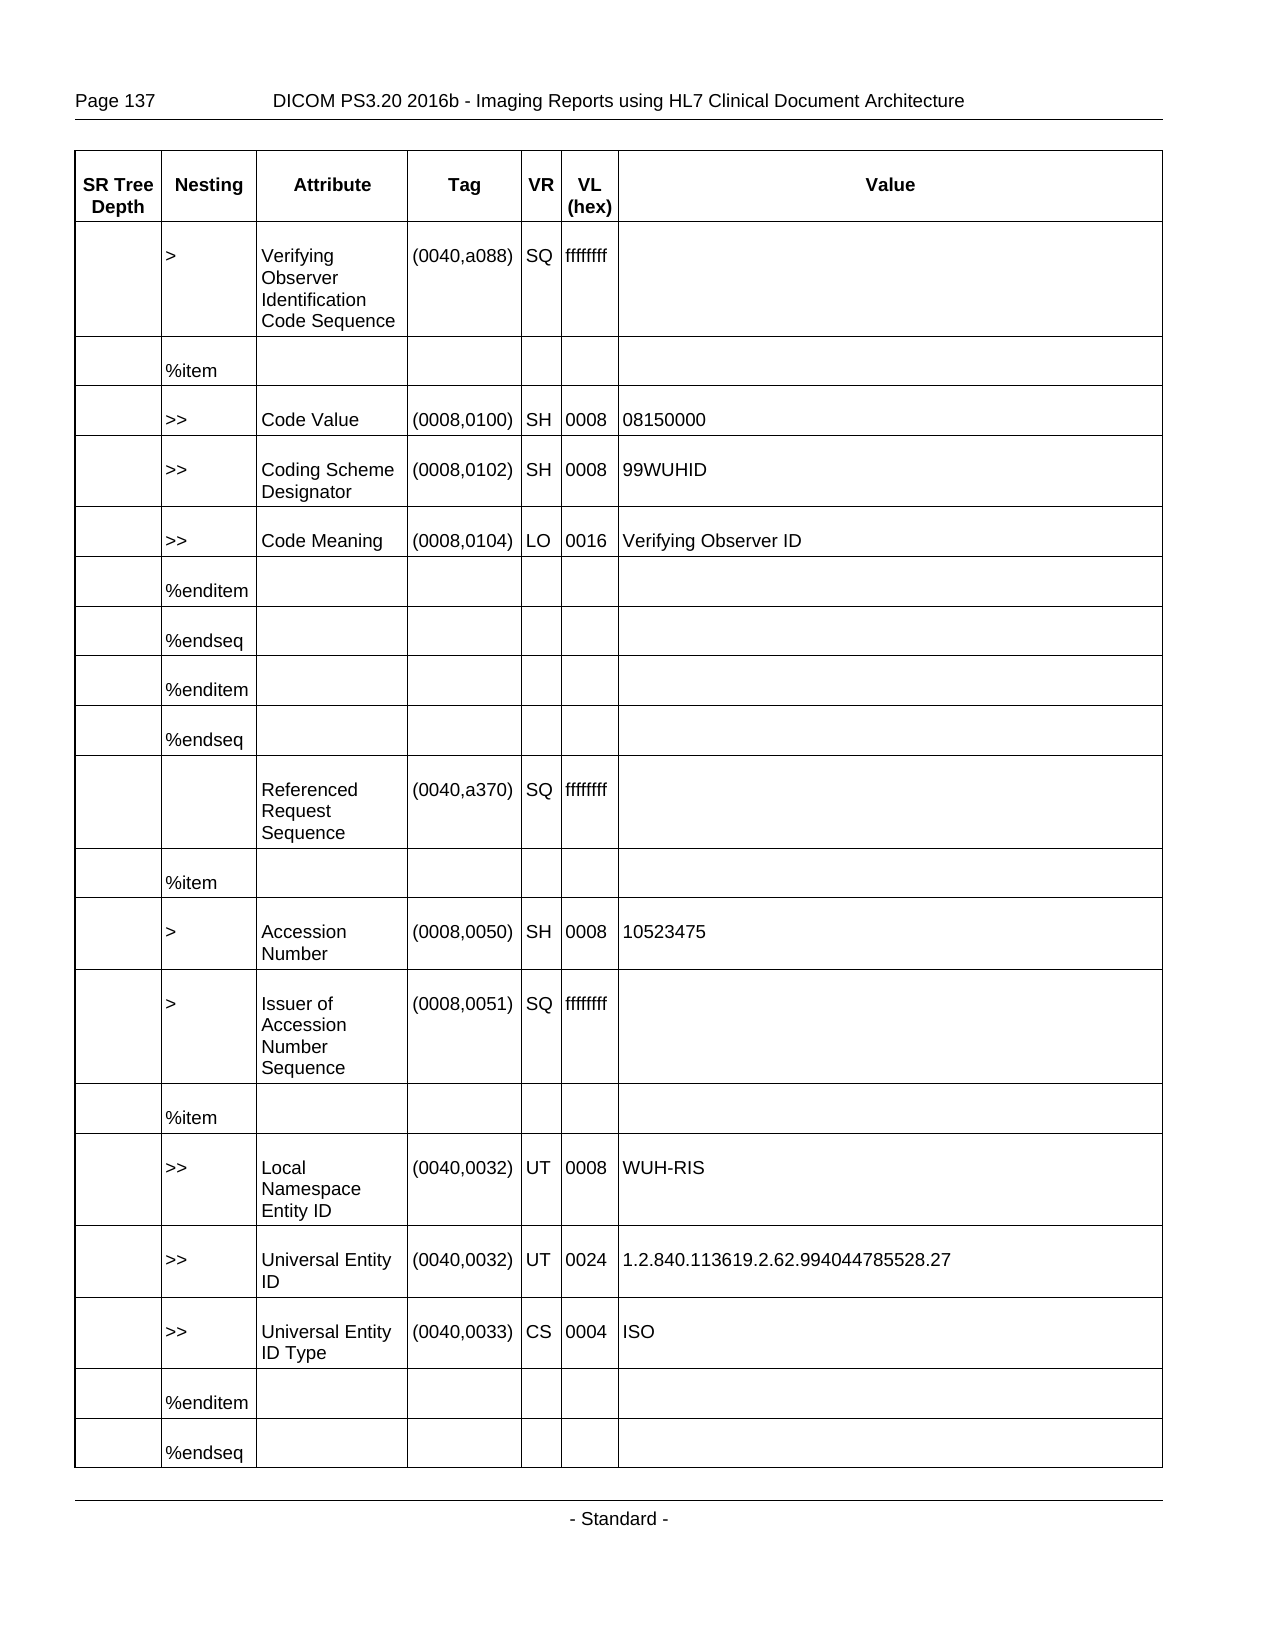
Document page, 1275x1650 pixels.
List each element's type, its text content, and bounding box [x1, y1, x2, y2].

table_cell [522, 706, 561, 755]
table_cell [522, 1419, 561, 1467]
table_header Tag [408, 151, 521, 221]
table_header Attribute [257, 151, 407, 221]
table_cell [257, 607, 407, 655]
table_cell SH [522, 898, 561, 968]
table_cell 08150000 [619, 386, 1162, 435]
table_cell %item [162, 337, 256, 385]
table_cell UT [522, 1134, 561, 1225]
table_cell [522, 607, 561, 655]
table_cell [408, 607, 521, 655]
table_cell ffffffff [562, 222, 618, 336]
table_cell [619, 1084, 1162, 1132]
table_cell %item [162, 849, 256, 897]
table_cell (0008,0050) [408, 898, 521, 968]
table_cell [522, 1084, 561, 1132]
table_cell [257, 337, 407, 385]
table_header VL (hex) [562, 151, 618, 221]
table_cell [562, 1084, 618, 1132]
table_cell %enditem [162, 1369, 256, 1417]
table_cell SQ [522, 970, 561, 1083]
table_cell [76, 222, 161, 336]
table_cell Code Meaning [257, 507, 407, 556]
table_cell [562, 337, 618, 385]
table_cell [562, 656, 618, 705]
table_cell SQ [522, 756, 561, 847]
table_cell [408, 849, 521, 897]
table_cell >> [162, 386, 256, 435]
table_cell Universal Entity ID Type [257, 1298, 407, 1368]
table_cell [76, 1084, 161, 1132]
table_cell SH [522, 436, 561, 506]
table_cell 0004 [562, 1298, 618, 1368]
table_cell (0008,0102) [408, 436, 521, 506]
table_cell [76, 557, 161, 606]
table_cell [76, 1298, 161, 1368]
table_cell [408, 656, 521, 705]
table_cell %enditem [162, 656, 256, 705]
table_cell (0008,0104) [408, 507, 521, 556]
table_cell [76, 1134, 161, 1225]
table_cell [257, 1419, 407, 1467]
table_cell [619, 557, 1162, 606]
table_cell [76, 970, 161, 1083]
table_cell [76, 756, 161, 847]
table_cell Verifying Observer Identification Code Sequence [257, 222, 407, 336]
table_cell [76, 656, 161, 705]
table_cell 0008 [562, 436, 618, 506]
table_cell Code Value [257, 386, 407, 435]
table_header SR Tree Depth [76, 151, 161, 221]
table_cell [522, 849, 561, 897]
table_cell [562, 1369, 618, 1417]
table_cell [619, 849, 1162, 897]
table_cell [562, 1419, 618, 1467]
table_cell > [162, 970, 256, 1083]
table_cell (0040,0032) [408, 1134, 521, 1225]
table_cell [257, 557, 407, 606]
table_cell [619, 1419, 1162, 1467]
table_cell [408, 1084, 521, 1132]
table_cell [562, 557, 618, 606]
table_cell 0008 [562, 898, 618, 968]
table_cell %endseq [162, 706, 256, 755]
table_cell (0040,a088) [408, 222, 521, 336]
table_cell 0024 [562, 1226, 618, 1297]
table_cell Verifying Observer ID [619, 507, 1162, 556]
table_cell Referenced Request Sequence [257, 756, 407, 847]
table_cell [619, 1369, 1162, 1417]
table_cell >> [162, 1134, 256, 1225]
table_cell [76, 849, 161, 897]
table_cell CS [522, 1298, 561, 1368]
table_cell [619, 756, 1162, 847]
table_cell 1.2.840.113619.2.62.994044785528.27 [619, 1226, 1162, 1297]
table_cell Issuer of Accession Number Sequence [257, 970, 407, 1083]
table_cell SQ [522, 222, 561, 336]
table_cell (0040,0032) [408, 1226, 521, 1297]
table_cell [257, 1369, 407, 1417]
table_cell 0008 [562, 386, 618, 435]
table_cell 0016 [562, 507, 618, 556]
table_cell [76, 337, 161, 385]
table_cell SH [522, 386, 561, 435]
table_cell [257, 849, 407, 897]
table_cell >> [162, 436, 256, 506]
table_cell [408, 557, 521, 606]
table_cell [76, 1369, 161, 1417]
table_header Nesting [162, 151, 256, 221]
table_cell (0040,0033) [408, 1298, 521, 1368]
table_cell LO [522, 507, 561, 556]
table_cell [257, 1084, 407, 1132]
table_cell [76, 607, 161, 655]
table_cell [522, 1369, 561, 1417]
table_cell [76, 436, 161, 506]
table_cell [257, 706, 407, 755]
table_cell Universal Entity ID [257, 1226, 407, 1297]
table_cell %endseq [162, 607, 256, 655]
table_cell (0008,0051) [408, 970, 521, 1083]
table_cell [408, 706, 521, 755]
table_cell [257, 656, 407, 705]
table_header Value [619, 151, 1162, 221]
table_cell [76, 706, 161, 755]
table_cell Coding Scheme Designator [257, 436, 407, 506]
table_cell [76, 1226, 161, 1297]
table_cell [619, 337, 1162, 385]
table_cell (0040,a370) [408, 756, 521, 847]
table_cell [562, 607, 618, 655]
table_cell 99WUHID [619, 436, 1162, 506]
table_cell > [162, 222, 256, 336]
table_cell [76, 1419, 161, 1467]
table_cell [162, 756, 256, 847]
table_cell > [162, 898, 256, 968]
table_cell [76, 386, 161, 435]
table_cell [522, 656, 561, 705]
table_cell [619, 607, 1162, 655]
table_cell >> [162, 1298, 256, 1368]
table_cell >> [162, 507, 256, 556]
table_cell Local Namespace Entity ID [257, 1134, 407, 1225]
table_cell [408, 1419, 521, 1467]
table_cell %endseq [162, 1419, 256, 1467]
table_cell 10523475 [619, 898, 1162, 968]
table_header VR [522, 151, 561, 221]
table_cell [619, 706, 1162, 755]
table_cell [76, 507, 161, 556]
table_cell ffffffff [562, 756, 618, 847]
table_cell ISO [619, 1298, 1162, 1368]
table_cell 0008 [562, 1134, 618, 1225]
table_cell ffffffff [562, 970, 618, 1083]
table_cell [408, 1369, 521, 1417]
table_cell Accession Number [257, 898, 407, 968]
table_cell >> [162, 1226, 256, 1297]
table_cell WUH-RIS [619, 1134, 1162, 1225]
table_cell [522, 557, 561, 606]
table_cell %item [162, 1084, 256, 1132]
table_cell [408, 337, 521, 385]
table_cell [562, 706, 618, 755]
table_cell [522, 337, 561, 385]
table_cell (0008,0100) [408, 386, 521, 435]
table_cell UT [522, 1226, 561, 1297]
table_cell %enditem [162, 557, 256, 606]
table_cell [562, 849, 618, 897]
table_cell [619, 656, 1162, 705]
table_cell [76, 898, 161, 968]
table_cell [619, 970, 1162, 1083]
table_cell [619, 222, 1162, 336]
